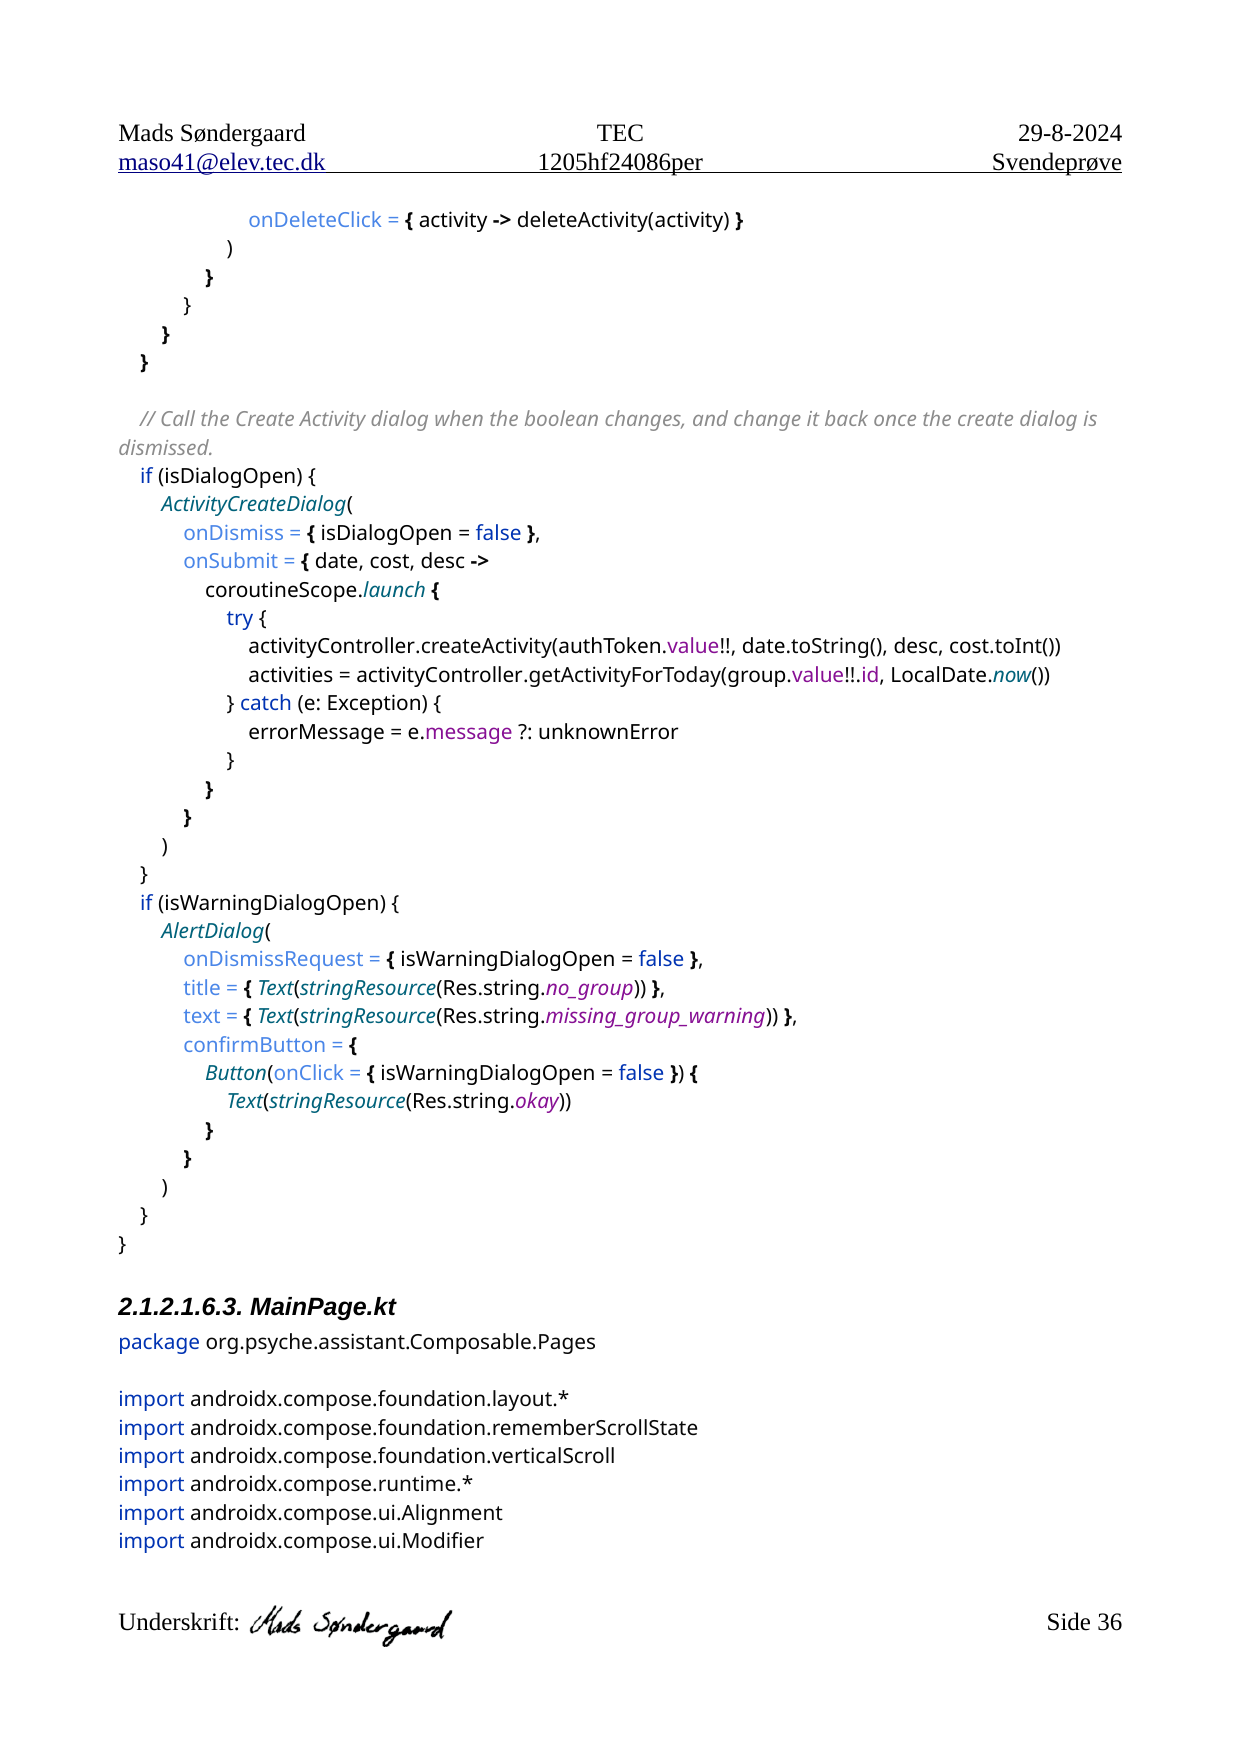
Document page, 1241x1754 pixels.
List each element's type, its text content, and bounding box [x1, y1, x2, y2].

subtitle 2.1.2.1.6.3. MainPage.kt [118, 1292, 1122, 1321]
text package org.psyche.assistant.Composable.Pages import androidx.compose.foundation.layout.* import androidx.compose.foundation.rememberScrollState import androidx.compose.foundation.verticalScroll import androidx.compose.runtime.* import androidx.compose.ui.Alignment import androidx.compose.ui.Modifier [118, 1327, 1122, 1555]
picture [244, 1600, 458, 1647]
text onDeleteClick = { activity -> deleteActivity(activity) } ) } } } } // Call the Create Activity dialog when the boolean changes, and change it back once the create dialog is dismissed. if (isDialogOpen) { ActivityCreateDialog( onDismiss = { isDialogOpen = false }, onSubmit = { date, cost, desc -> coroutineScope.launch { try { activityController.createActivity(authToken.value!!, date.toString(), desc, cost.toInt()) activities = activityController.getActivityForToday(group.value!!.id, LocalDate.now()) } catch (e: Exception) { errorMessage = e.message ?: unknownError } } } ) } if (isWarningDialogOpen) { AlertDialog( onDismissRequest = { isWarningDialogOpen = false }, title = { Text(stringResource(Res.string.no_group)) }, text = { Text(stringResource(Res.string.missing_group_warning)) }, confirmButton = { Button(onClick = { isWarningDialogOpen = false }) { Text(stringResource(Res.string.okay)) } } ) } } [118, 205, 1122, 1257]
